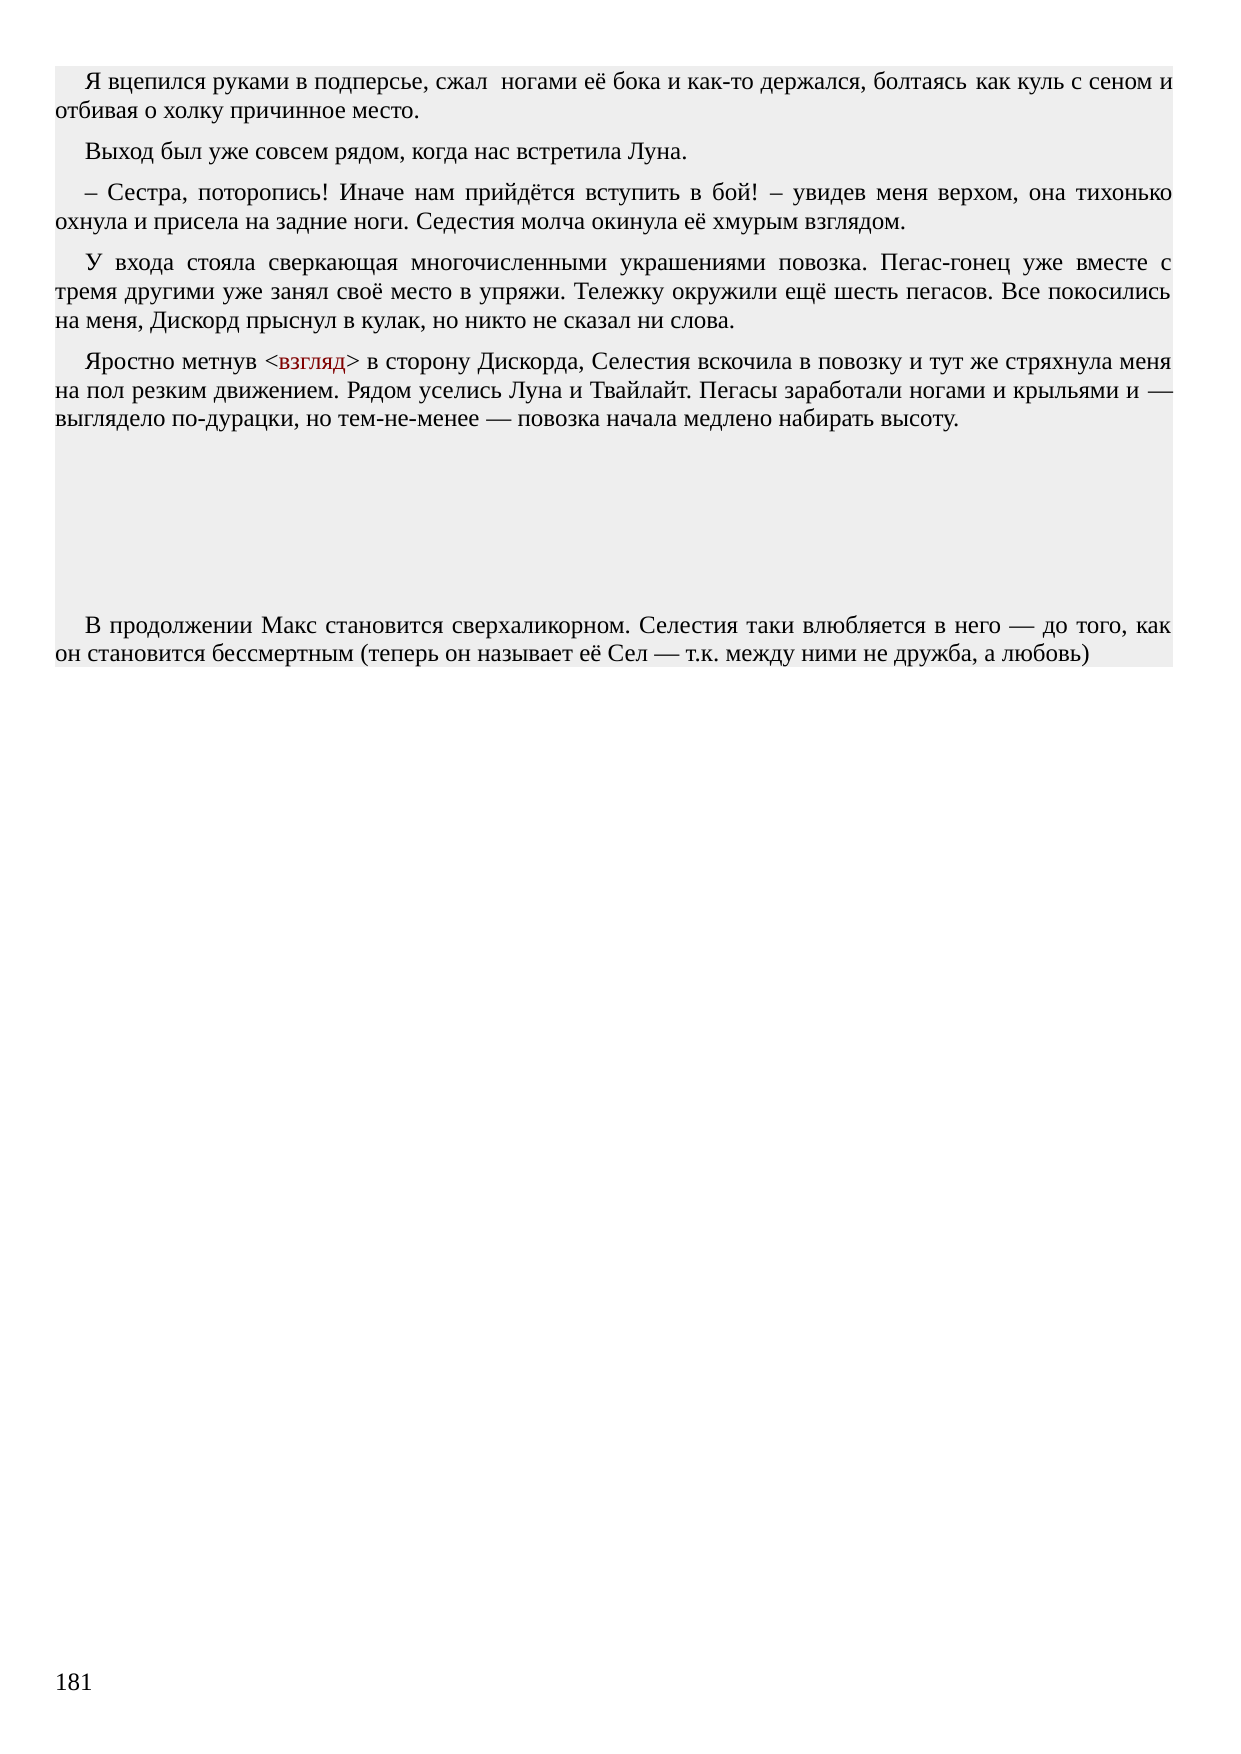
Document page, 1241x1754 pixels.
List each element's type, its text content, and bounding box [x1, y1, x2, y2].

text Я вцепился руками в подперсье, сжал ногами её бока и как-то держался, болтаясь как куль с сеном и отбивая о холку причинное место. [55, 66, 1173, 123]
text – Сестра, поторопись! Иначе нам прийдётся вступить в бой! – увидев меня верхом, она тихонько охнула и присела на задние ноги. Седестия молча окинула её хмурым взглядом. [55, 177, 1173, 235]
text Выход был уже совсем рядом, когда нас встретила Луна. [55, 136, 1173, 165]
text В продолжении Макс становится сверхаликорном. Селестия таки влюбляется в него — до того, как он становится бессмертным (теперь он называет её Сел — т.к. между ними не дружба, а любовь) [55, 610, 1173, 667]
text У входа стояла сверкающая многочисленными украшениями повозка. Пегас-гонец уже вместе с тремя другими уже занял своё место в упряжи. Тележку окружили ещё шесть пегасов. Все покосились на меня, Дискорд прыснул в кулак, но никто не сказал ни слова. [55, 247, 1173, 333]
text Яростно метнув <взгляд> в сторону Дискорда, Селестия вскочила в повозку и тут же стряхнула меня на пол резким движением. Рядом уселись Луна и Твайлайт. Пегасы заработали ногами и крыльями и — выглядело по-дурацки, но тем-не-менее — повозка начала медлено набирать высоту. [55, 346, 1173, 432]
